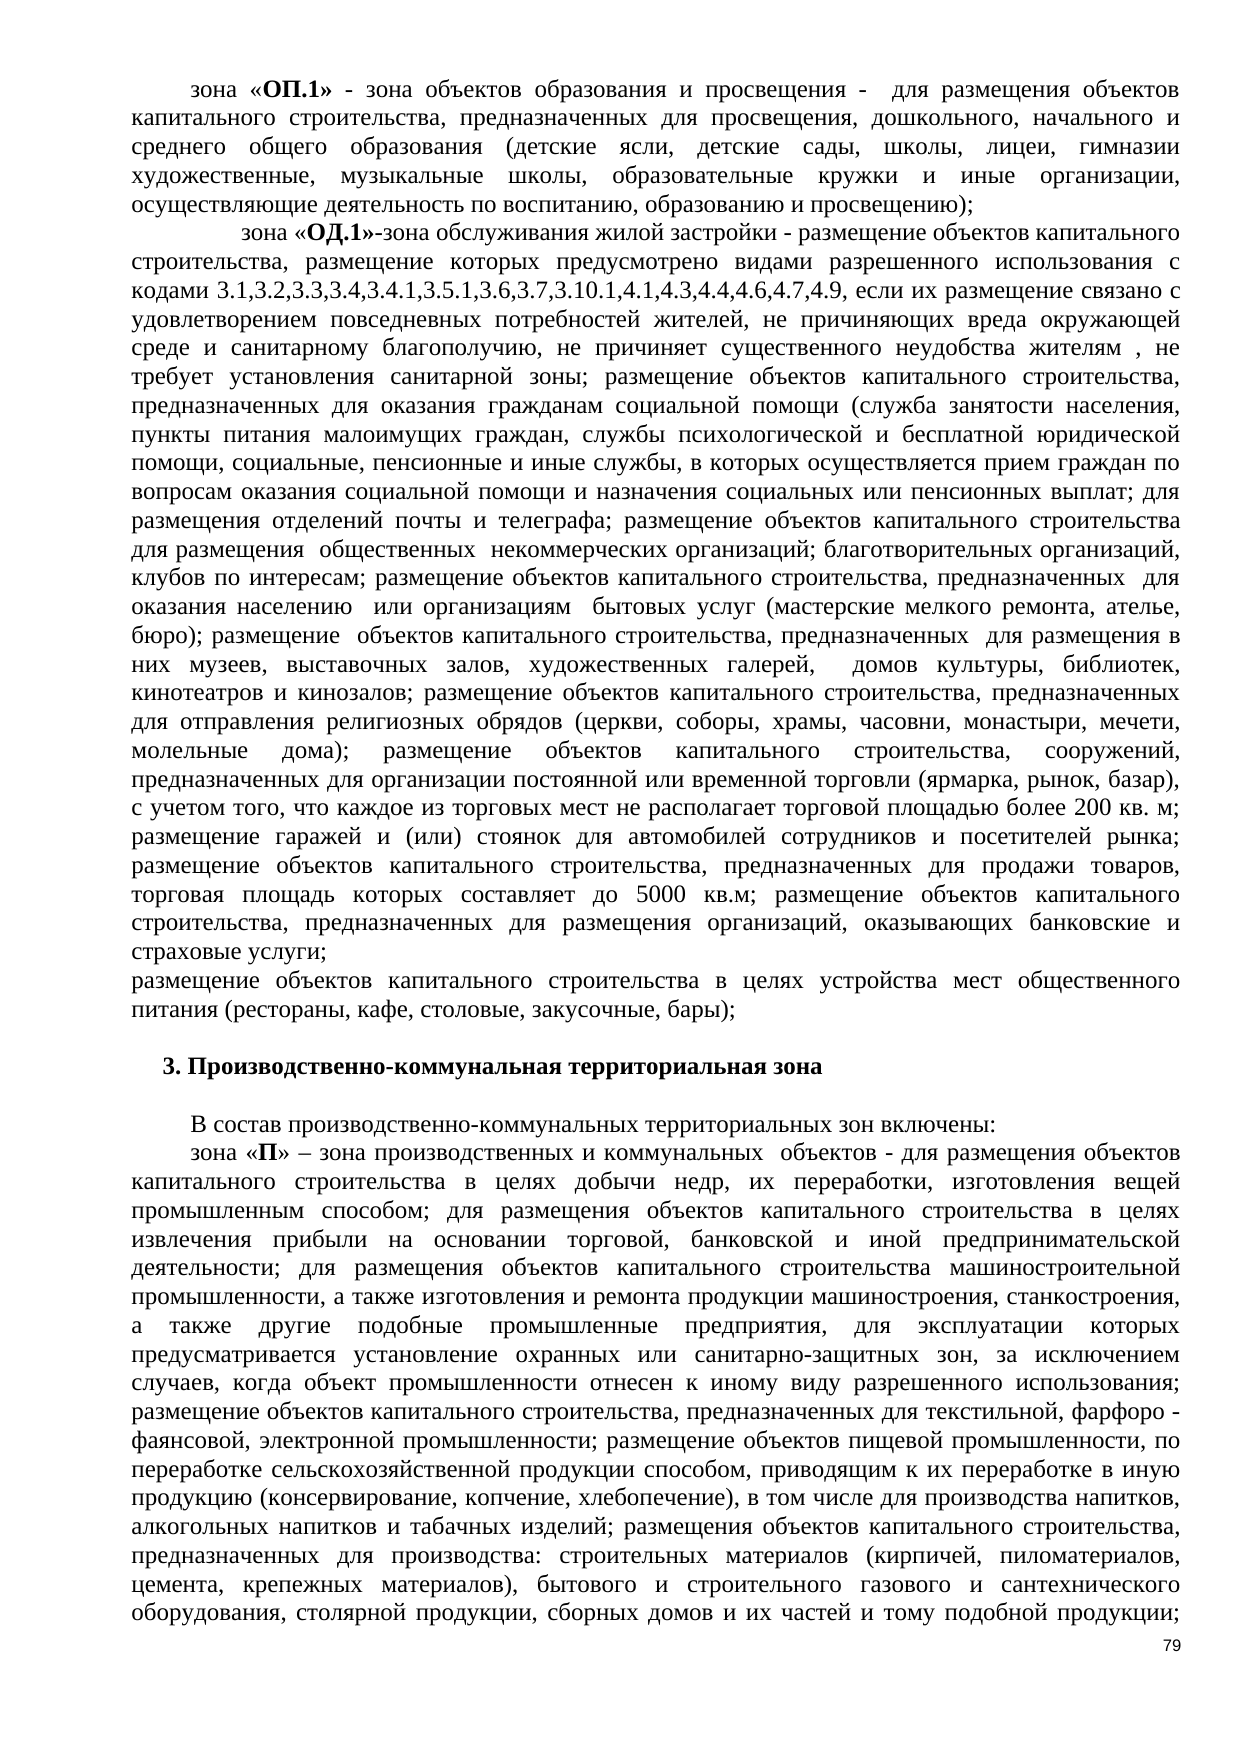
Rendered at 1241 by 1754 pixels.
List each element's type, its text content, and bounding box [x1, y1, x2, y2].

text зона «ОД.1»-зона обслуживания жилой застройки - размещение объектов капитального строительства, размещение которых предусмотрено видами разрешенного использования с кодами 3.1,3.2,3.3,3.4,3.4.1,3.5.1,3.6,3.7,3.10.1,4.1,4.3,4.4,4.6,4.7,4.9, если их размещение связано с удовлетворением повседневных потребностей жителей, не причиняющих вреда окружающей среде и санитарному благополучию, не причиняет существенного неудобства жителям , не требует установления санитарной зоны; размещение объектов капитального строительства, предназначенных для оказания гражданам социальной помощи (служба занятости населения, пункты питания малоимущих граждан, службы психологической и бесплатной юридической помощи, социальные, пенсионные и иные службы, в которых осуществляется прием граждан по вопросам оказания социальной помощи и назначения социальных или пенсионных выплат; для размещения отделений почты и телеграфа; размещение объектов капитального строительства для размещения общественных некоммерческих организаций; благотворительных организаций, клубов по интересам; размещение объектов капитального строительства, предназначенных для оказания населению или организациям бытовых услуг (мастерские мелкого ремонта, ателье, бюро); размещение объектов капитального строительства, предназначенных для размещения в них музеев, выставочных залов, художественных галерей, домов культуры, библиотек, кинотеатров и кинозалов; размещение объектов капитального строительства, предназначенных для отправления религиозных обрядов (церкви, соборы, храмы, часовни, монастыри, мечети, молельные дома); размещение объектов капитального строительства, сооружений, предназначенных для организации постоянной или временной торговли (ярмарка, рынок, базар), с учетом того, что каждое из торговых мест не располагает торговой площадью более 200 кв. м; размещение гаражей и (или) стоянок для автомобилей сотрудников и посетителей рынка; размещение объектов капитального строительства, предназначенных для продажи товаров, торговая площадь которых составляет до 5000 кв.м; размещение объектов капитального строительства, предназначенных для размещения организаций, оказывающих банковские и страховые услуги; [131, 217, 1181, 965]
text В состав производственно-коммунальных территориальных зон включены: [131, 1109, 1181, 1137]
text зона «ОП.1» - зона объектов образования и просвещения - для размещения объектов капитального строительства, предназначенных для просвещения, дошкольного, начального и среднего общего образования (детские ясли, детские сады, школы, лицеи, гимназии художественные, музыкальные школы, образовательные кружки и иные организации, осуществляющие деятельность по воспитанию, образованию и просвещению); [131, 74, 1181, 217]
text размещение объектов капитального строительства в целях устройства мест общественного питания (рестораны, кафе, столовые, закусочные, бары); [131, 965, 1181, 1022]
text 3. Производственно-коммунальная территориальная зона [131, 1051, 1181, 1080]
text зона «П» – зона производственных и коммунальных объектов - для размещения объектов капитального строительства в целях добычи недр, их переработки, изготовления вещей промышленным способом; для размещения объектов капитального строительства в целях извлечения прибыли на основании торговой, банковской и иной предпринимательской деятельности; для размещения объектов капитального строительства машиностроительной промышленности, а также изготовления и ремонта продукции машиностроения, станкостроения, а также другие подобные промышленные предприятия, для эксплуатации которых предусматривается установление охранных или санитарно-защитных зон, за исключением случаев, когда объект промышленности отнесен к иному виду разрешенного использования; размещение объектов капитального строительства, предназначенных для текстильной, фарфоро - фаянсовой, электронной промышленности; размещение объектов пищевой промышленности, по переработке сельскохозяйственной продукции способом, приводящим к их переработке в иную продукцию (консервирование, копчение, хлебопечение), в том числе для производства напитков, алкогольных напитков и табачных изделий; размещения объектов капитального строительства, предназначенных для производства: строительных материалов (кирпичей, пиломатериалов, цемента, крепежных материалов), бытового и строительного газового и сантехнического оборудования, столярной продукции, сборных домов и их частей и тому подобной продукции; [131, 1137, 1181, 1626]
